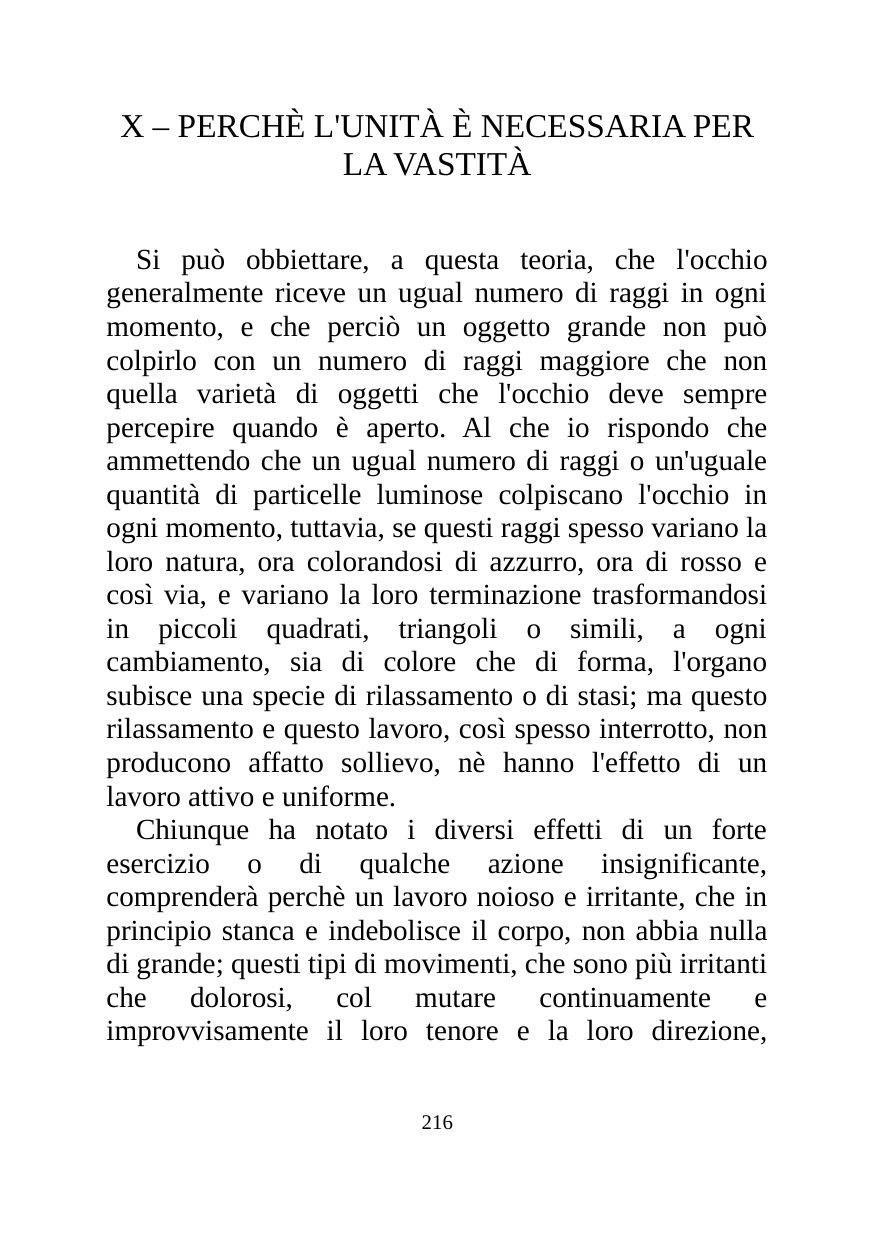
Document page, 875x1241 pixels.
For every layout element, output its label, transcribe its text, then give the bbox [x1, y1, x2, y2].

text Chiunque ha notato i diversi effetti di un forte esercizio o di qualche azione insignificante, comprenderà perchè un lavoro noioso e irritante, che in principio stanca e indebolisce il corpo, non abbia nulla di grande; questi tipi di movimenti, che sono più irritanti che dolorosi, col mutare continuamente e improvvisamente il loro tenore e la loro direzione, [106, 812, 768, 1047]
subtitle X – PERCHÈ L'UNITÀ È NECESSARIA PER LA VASTITÀ [106, 106, 768, 183]
text Si può obbiettare, a questa teoria, che l'occhio generalmente riceve un ugual numero di raggi in ogni momento, e che perciò un oggetto grande non può colpirlo con un numero di raggi maggiore che non quella varietà di oggetti che l'occhio deve sempre percepire quando è aperto. Al che io rispondo che ammettendo che un ugual numero di raggi o un'uguale quantità di particelle luminose colpiscano l'occhio in ogni momento, tuttavia, se questi raggi spesso variano la loro natura, ora colorandosi di azzurro, ora di rosso e così via, e variano la loro terminazione trasformandosi in piccoli quadrati, triangoli o simili, a ogni cambiamento, sia di colore che di forma, l'organo subisce una specie di rilassamento o di stasi; ma questo rilassamento e questo lavoro, così spesso interrotto, non producono affatto sollievo, nè hanno l'effetto di un lavoro attivo e uniforme. [106, 242, 768, 812]
